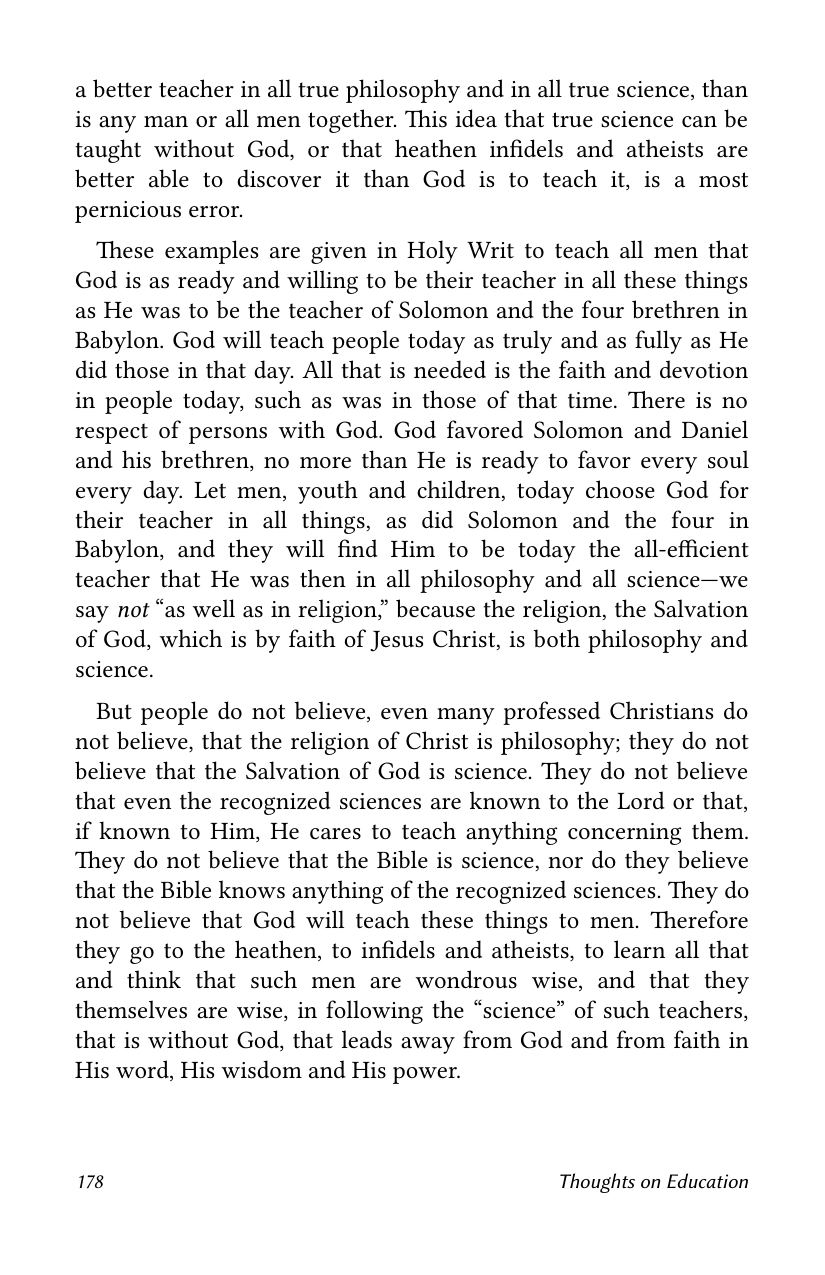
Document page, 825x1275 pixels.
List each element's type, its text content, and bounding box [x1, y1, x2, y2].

text But people do not believe, even many professed Christians do not believe, that the religion of Christ is philosophy; they do not believe that the Salvation of God is science. They do not believe that even the recognized sciences are known to the Lord or that, if known to Him, He cares to teach anything concerning them. They do not believe that the Bible is science, nor do they believe that the Bible knows anything of the recognized sciences. They do not believe that God will teach these things to men. Therefore they go to the heathen, to infidels and atheists, to learn all that and think that such men are wondrous wise, and that they themselves are wise, in following the “science” of such teachers, that is without God, that leads away from God and from faith in His word, His wisdom and His power. [75, 697, 750, 1084]
text These examples are given in Holy Writ to teach all men that God is as ready and willing to be their teacher in all these things as He was to be the teacher of Solomon and the four brethren in Babylon. God will teach people today as truly and as fully as He did those in that day. All that is needed is the faith and devotion in people today, such as was in those of that time. There is no respect of persons with God. God favored Solomon and Daniel and his brethren, no more than He is ready to favor every soul every day. Let men, youth and children, today choose God for their teacher in all things, as did Solomon and the four in Babylon, and they will find Him to be today the all-efficient teacher that He was then in all philosophy and all science—we say not “as well as in religion,” because the religion, the Salvation of God, which is by faith of Jesus Christ, is both philosophy and science. [75, 237, 750, 684]
text a better teacher in all true philosophy and in all true science, than is any man or all men together. This idea that true science can be taught without God, or that heathen infidels and atheists are better able to discover it than God is to teach it, is a most pernicious error. [75, 75, 750, 223]
